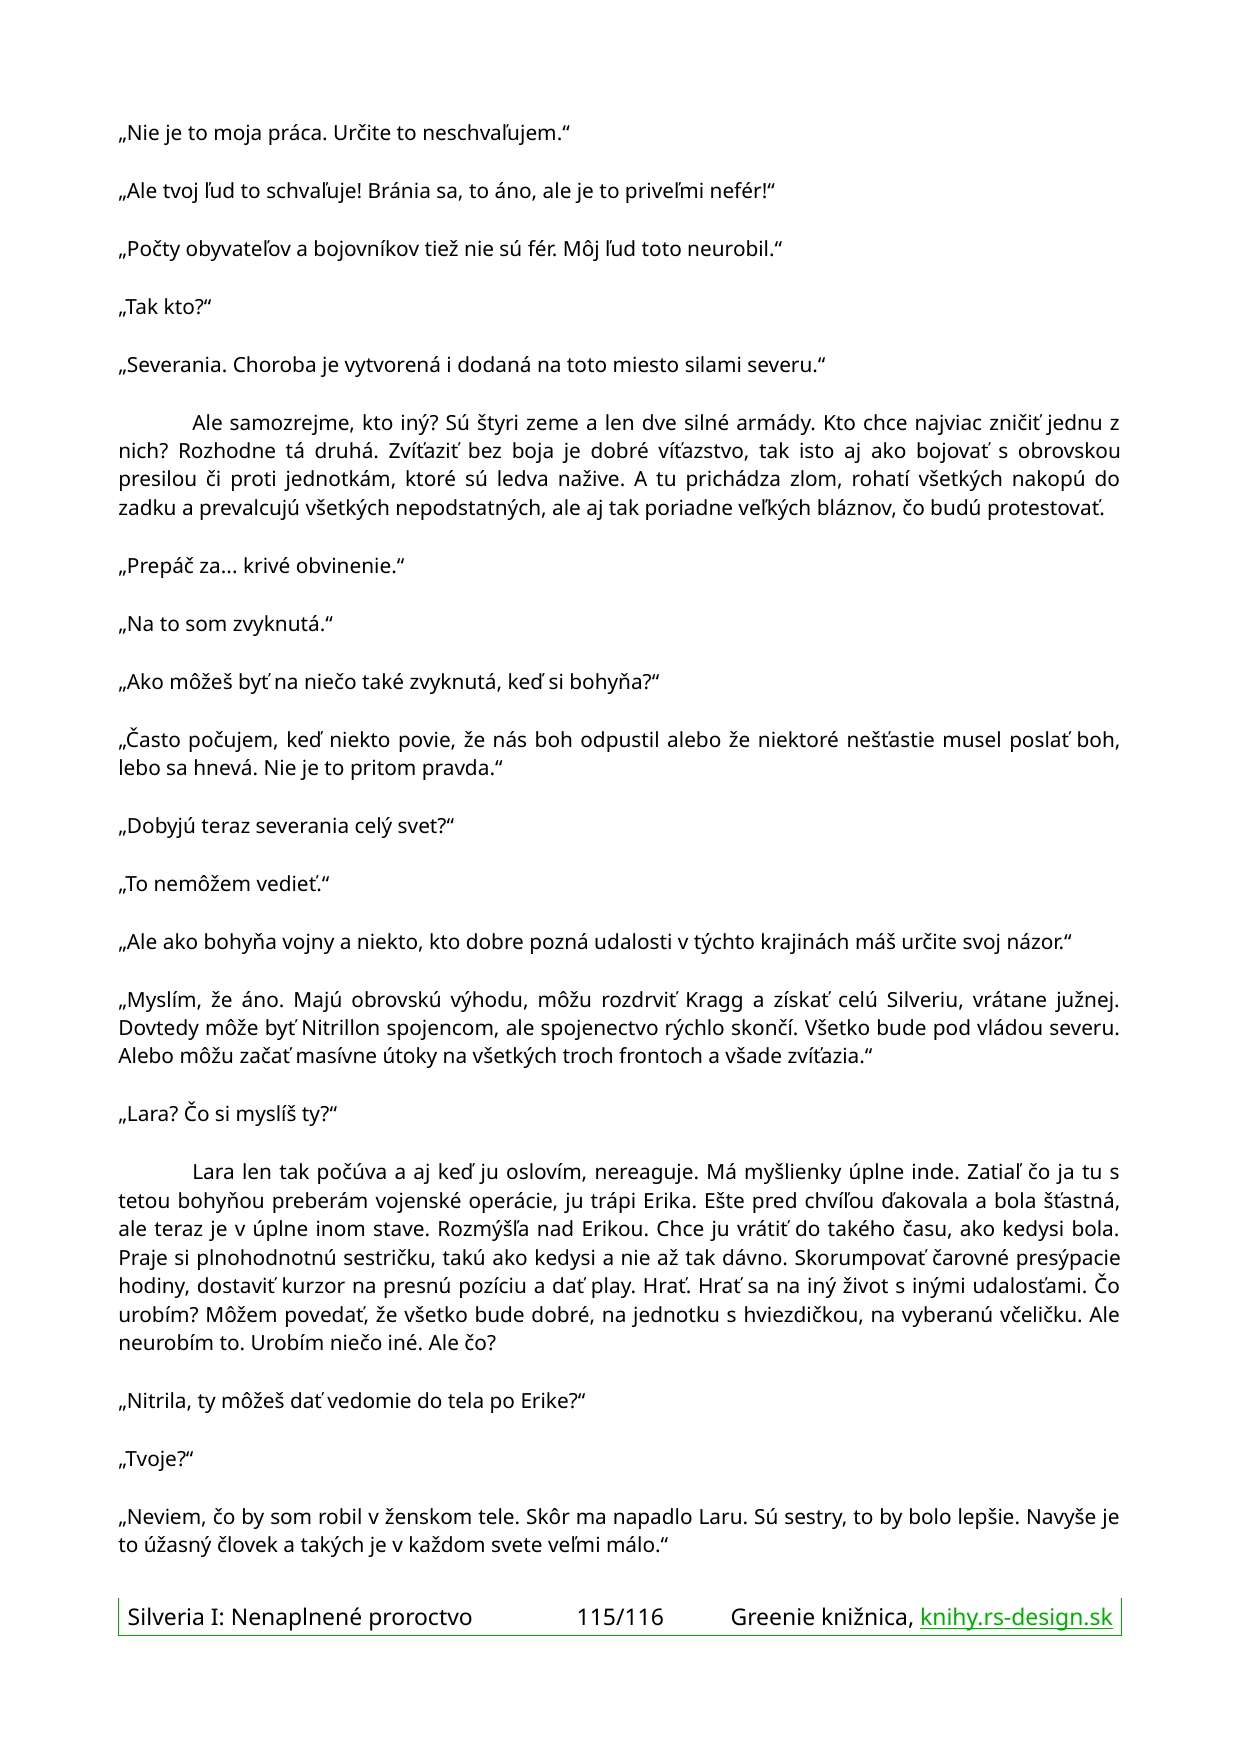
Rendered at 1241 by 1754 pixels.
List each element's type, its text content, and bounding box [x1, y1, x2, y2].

text „Neviem, čo by som robil v ženskom tele. Skôr ma napadlo Laru. Sú sestry, to by bolo lepšie. Navyše je to úžasný človek a takých je v každom svete veľmi málo.“ [118, 1502, 1122, 1559]
text Lara len tak počúva a aj keď ju oslovím, nereaguje. Má myšlienky úplne inde. Zatiaľ čo ja tu s tetou bohyňou preberám vojenské operácie, ju trápi Erika. Ešte pred chvíľou ďakovala a bola šťastná, ale teraz je v úplne inom stave. Rozmýšľa nad Erikou. Chce ju vrátiť do takého času, ako kedysi bola. Praje si plnohodnotnú sestričku, takú ako kedysi a nie až tak dávno. Skorumpovať čarovné presýpacie hodiny, dostaviť kurzor na presnú pozíciu a dať play. Hrať. Hrať sa na iný život s inými udalosťami. Čo urobím? Môžem povedať, že všetko bude dobré, na jednotku s hviezdičkou, na vyberanú včeličku. Ale neurobím to. Urobím niečo iné. Ale čo? [118, 1157, 1122, 1357]
text „To nemôžem vedieť.“ [118, 869, 1122, 897]
text „Ale tvoj ľud to schvaľuje! Bránia sa, to áno, ale je to priveľmi nefér!“ [118, 176, 1122, 204]
text „Nie je to moja práca. Určite to neschvaľujem.“ [118, 118, 1122, 147]
text „Tak kto?“ [118, 292, 1122, 320]
text „Tvoje?“ [118, 1444, 1122, 1472]
text „Lara? Čo si myslíš ty?“ [118, 1099, 1122, 1128]
text „Dobyjú teraz severania celý svet?“ [118, 811, 1122, 839]
text Ale samozrejme, kto iný? Sú štyri zeme a len dve silné armády. Kto chce najviac zničiť jednu z nich? Rozhodne tá druhá. Zvíťaziť bez boja je dobré víťazstvo, tak isto aj ako bojovať s obrovskou presilou či proti jednotkám, ktoré sú ledva nažive. A tu prichádza zlom, rohatí všetkých nakopú do zadku a prevalcujú všetkých nepodstatných, ale aj tak poriadne veľkých bláznov, čo budú protestovať. [118, 408, 1122, 521]
text „Prepáč za... krivé obvinenie.“ [118, 551, 1122, 579]
text „Často počujem, keď niekto povie, že nás boh odpustil alebo že niektoré nešťastie musel poslať boh, lebo sa hnevá. Nie je to pritom pravda.“ [118, 725, 1122, 782]
text „Na to som zvyknutá.“ [118, 609, 1122, 637]
text „Počty obyvateľov a bojovníkov tiež nie sú fér. Môj ľud toto neurobil.“ [118, 234, 1122, 262]
text „Ale ako bohyňa vojny a niekto, kto dobre pozná udalosti v týchto krajinách máš určite svoj názor.“ [118, 927, 1122, 955]
text „Ako môžeš byť na niečo také zvyknutá, keď si bohyňa?“ [118, 667, 1122, 695]
text „Severania. Choroba je vytvorená i dodaná na toto miesto silami severu.“ [118, 350, 1122, 378]
text „Nitrila, ty môžeš dať vedomie do tela po Erike?“ [118, 1386, 1122, 1414]
text „Myslím, že áno. Majú obrovskú výhodu, môžu rozdrviť Kragg a získať celú Silveriu, vrátane južnej. Dovtedy môže byť Nitrillon spojencom, ale spojenectvo rýchlo skončí. Všetko bude pod vládou severu. Alebo môžu začať masívne útoky na všetkých troch frontoch a všade zvíťazia.“ [118, 985, 1122, 1070]
